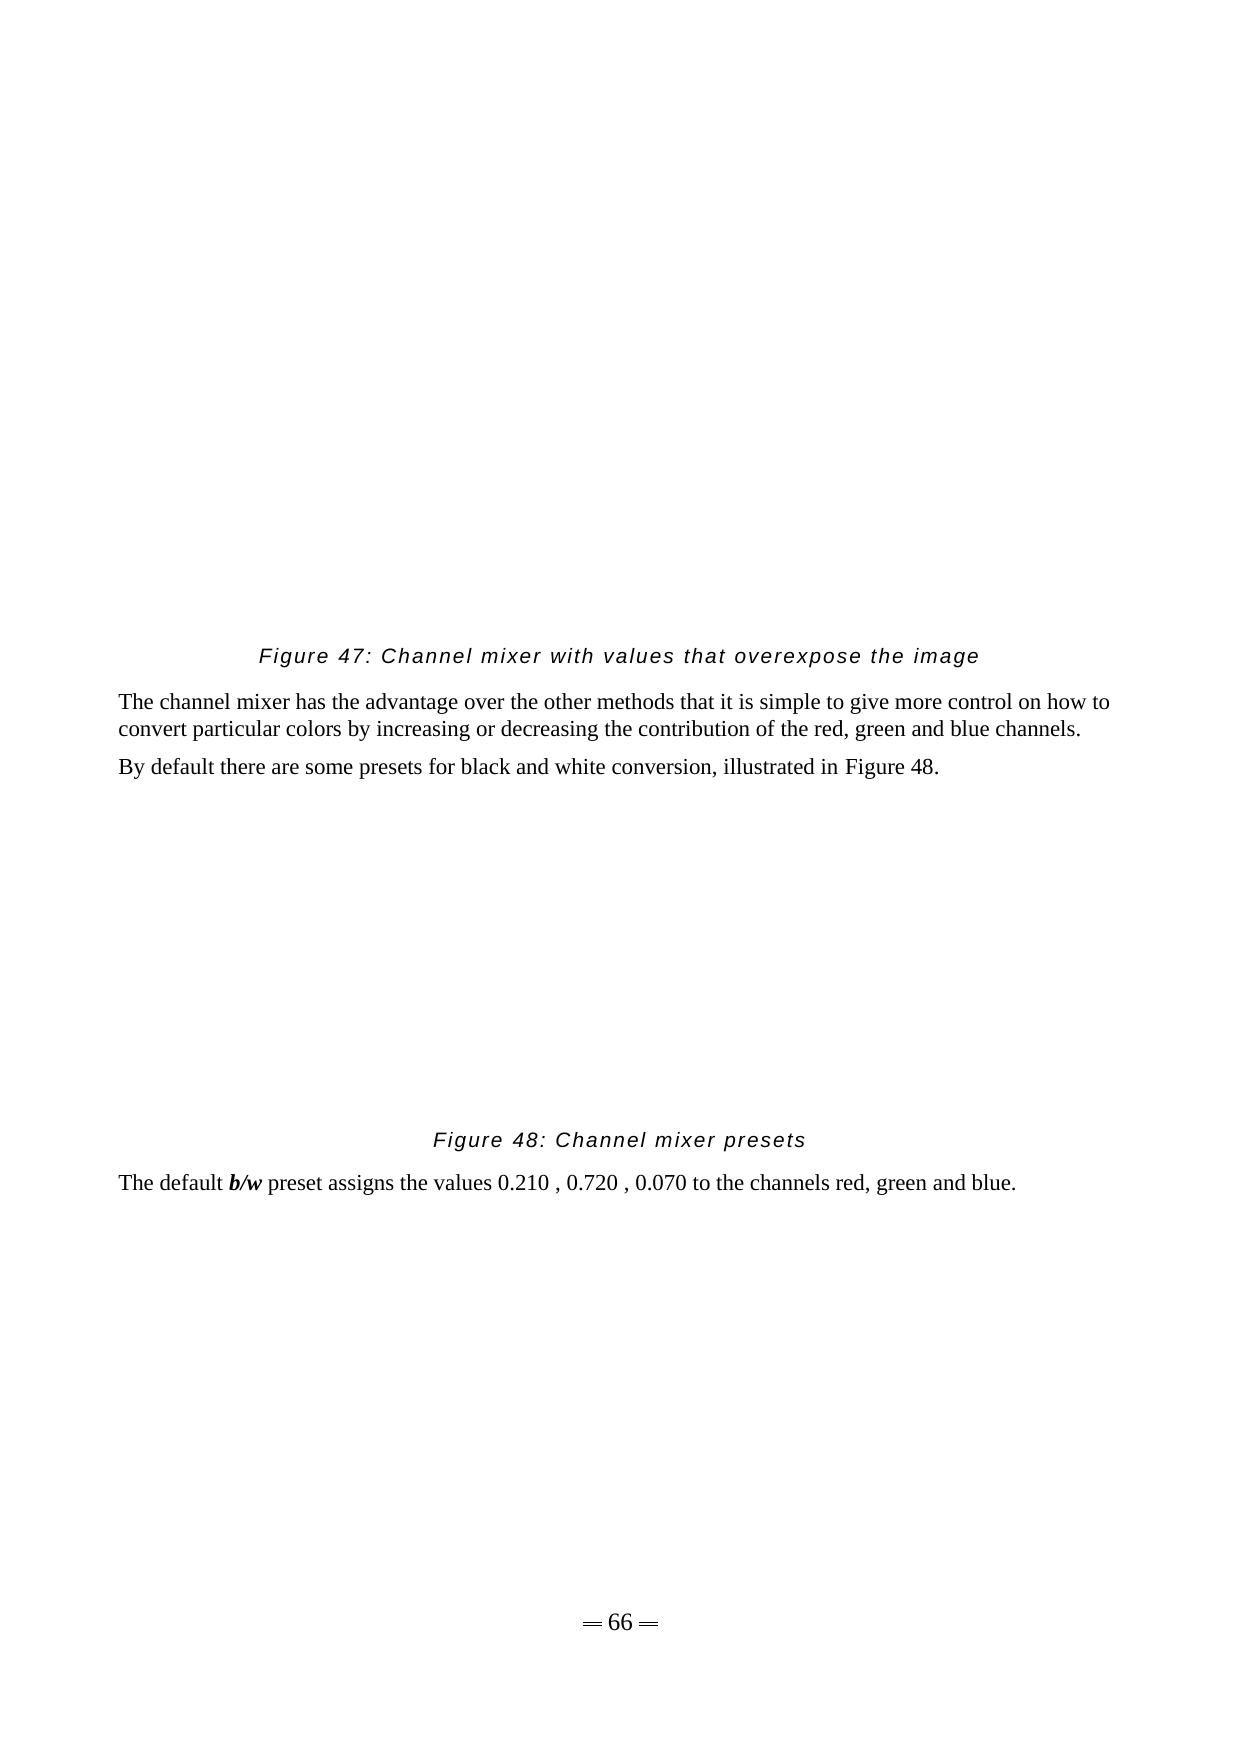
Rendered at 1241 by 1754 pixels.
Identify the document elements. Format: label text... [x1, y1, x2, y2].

text Figure 47: Channel mixer with values that overexpose the image [241, 147, 999, 667]
text The default b/w preset assigns the values 0.210 , 0.720 , 0.070 to the channels red, green and blue. [118, 792, 1122, 1196]
text By default there are some presets for black and white conversion, illustrated in Figure 48. [118, 753, 1122, 780]
text Figure 48: Channel mixer presets [424, 804, 816, 1152]
text The channel mixer has the advantage over the other methods that it is simple to give more control on how to convert particular colors by increasing or decreasing the contribution of the red, green and blue channels. [118, 118, 1122, 741]
